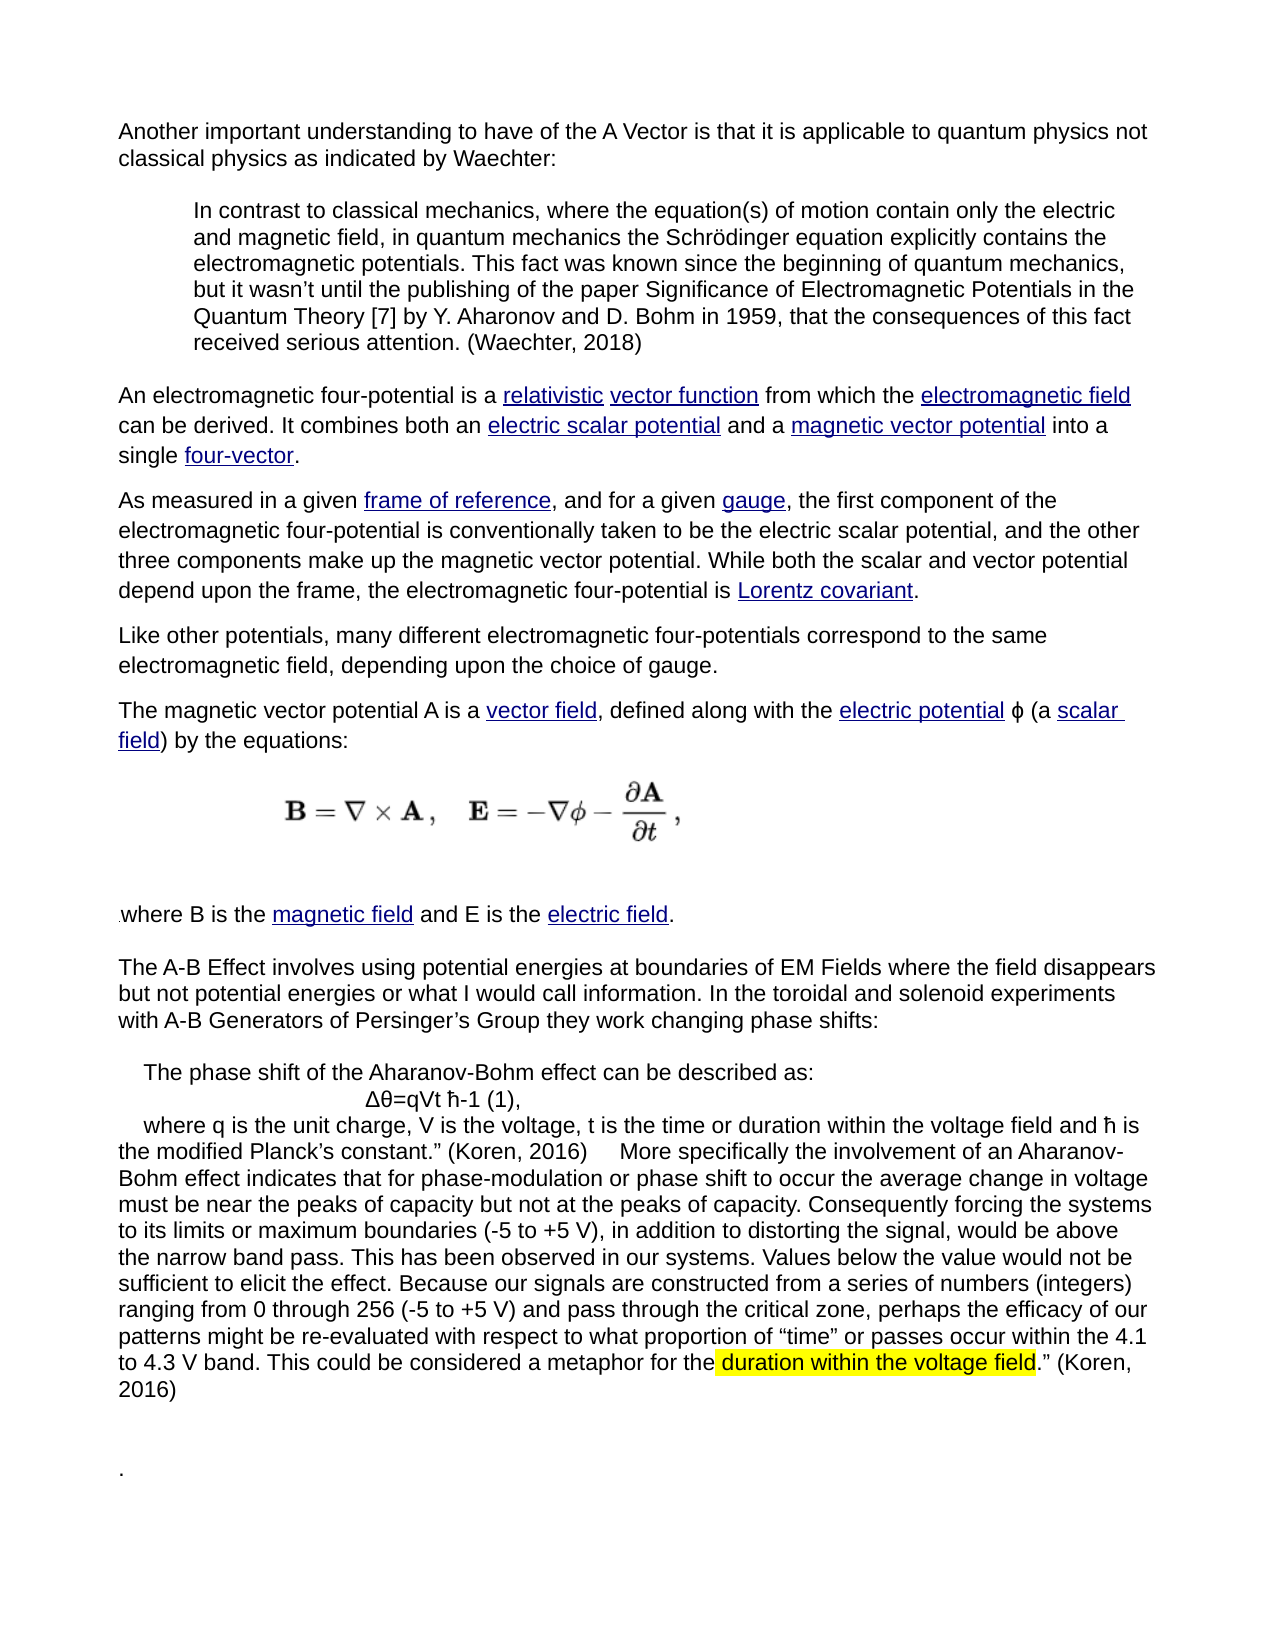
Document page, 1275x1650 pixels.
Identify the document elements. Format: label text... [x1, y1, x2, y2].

text The magnetic vector potential A is a vector field, defined along with the electric potential ϕ (a scalar field) by the equations: [118, 697, 1157, 754]
text The A-B Effect involves using potential energies at boundaries of EM Fields where the field disappears but not potential energies or what I would call information. In the toroidal and solenoid experiments with A-B Generators of Persinger’s Group they work changing phase shifts: [118, 954, 1157, 1033]
picture [255, 772, 690, 853]
text The phase shift of the Aharanov-Bohm effect can be described as: [118, 1059, 1157, 1086]
text Another important understanding to have of the A Vector is that it is applicable to quantum physics not classical physics as indicated by Waechter: [118, 118, 1157, 171]
text Δθ=qVt ħ-1 (1), [118, 1086, 1157, 1112]
text An electromagnetic four-potential is a relativistic vector function from which the electromagnetic field can be derived. It combines both an electric scalar potential and a magnetic vector potential into a single four-vector. [118, 382, 1157, 468]
text In contrast to classical mechanics, where the equation(s) of motion contain only the electric and magnetic field, in quantum mechanics the Schrödinger equation explicitly contains the electromagnetic potentials. This fact was known since the beginning of quantum mechanics, but it wasn’t until the publishing of the paper Significance of Electromagnetic Potentials in the Quantum Theory [7] by Y. Aharonov and D. Bohm in 1959, that the consequences of this fact received serious attention. (Waechter, 2018) [193, 197, 1157, 355]
text where q is the unit charge, V is the voltage, t is the time or duration within the voltage field and ħ is the modified Planck’s constant.” (Koren, 2016) More specifically the involvement of an Aharanov-Bohm effect indicates that for phase-modulation or phase shift to occur the average change in voltage must be near the peaks of capacity but not at the peaks of capacity. Consequently forcing the systems to its limits or maximum boundaries (-5 to +5 V), in addition to distorting the signal, would be above the narrow band pass. This has been observed in our systems. Values below the value would not be sufficient to elicit the effect. Because our signals are constructed from a series of numbers (integers) ranging from 0 through 256 (-5 to +5 V) and pass through the critical zone, perhaps the efficacy of our patterns might be re-evaluated with respect to what proportion of “time” or passes occur within the 4.1 to 4.3 V band. This could be considered a metaphor for the duration within the voltage field.” (Koren, 2016) [118, 1112, 1157, 1402]
text . [118, 1454, 1157, 1481]
list where B is the magnetic field and E is the electric field. [118, 901, 1157, 927]
text As measured in a given frame of reference, and for a given gauge, the first component of the electromagnetic four-potential is conventionally taken to be the electric scalar potential, and the other three components make up the magnetic vector potential. While both the scalar and vector potential depend upon the frame, the electromagnetic four-potential is Lorentz covariant. [118, 487, 1157, 604]
text Like other potentials, many different electromagnetic four-potentials correspond to the same electromagnetic field, depending upon the choice of gauge. [118, 622, 1157, 679]
